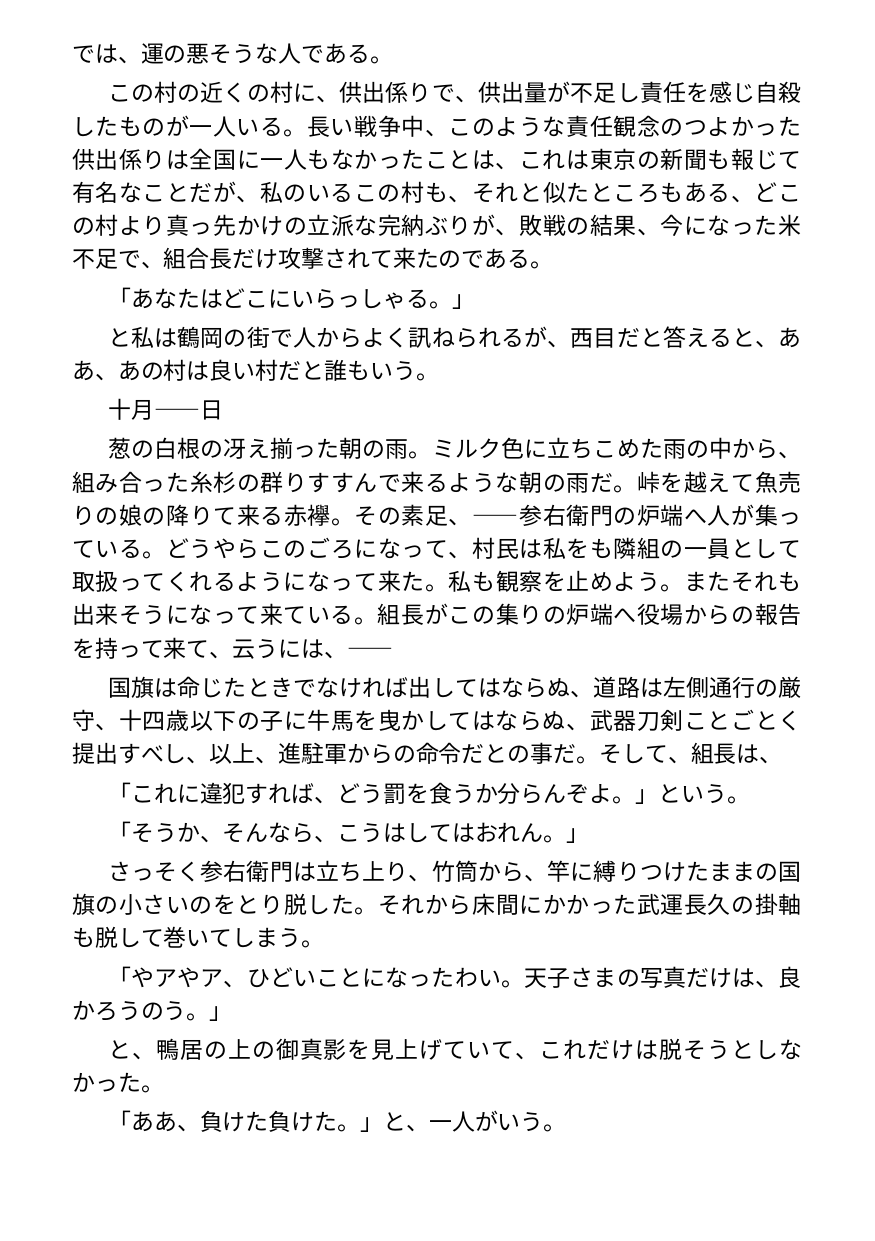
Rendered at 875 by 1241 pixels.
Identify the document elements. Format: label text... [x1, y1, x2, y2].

text この村の近くの村に、供出係りで、供出量が不足し責任を感じ自殺したものが一人いる。長い戦争中、このような責任観念のつよかった供出係りは全国に一人もなかったことは、これは東京の新聞も報じて有名なことだが、私のいるこの村も、それと似たところもある、どこの村より真っ先かけの立派な完納ぶりが、敗戦の結果、今になった米不足で、組合長だけ攻撃されて来たのである。 [72, 75, 802, 274]
text と、鴨居の上の御真影を見上げていて、これだけは脱そうとしなかった。 [72, 1032, 802, 1098]
text 「あなたはどこにいらっしゃる。」 [72, 281, 802, 314]
text では、運の悪そうな人である。 [72, 36, 802, 69]
text 葱の白根の冴え揃った朝の雨。ミルク色に立ちこめた雨の中から、組み合った糸杉の群りすすんで来るような朝の雨だ。峠を越えて魚売りの娘の降りて来る赤襷。その素足、――参右衛門の炉端へ人が集っている。どうやらこのごろになって、村民は私をも隣組の一員として取扱ってくれるようになって来た。私も観察を止めよう。またそれも出来そうになって来ている。組長がこの集りの炉端へ役場からの報告を持って来て、云うには、―― [72, 431, 802, 664]
text 「やアやア、ひどいことになったわい。天子さまの写真だけは、良かろうのう。」 [72, 959, 802, 1026]
text 「そうか、そんなら、こうはしてはおれん。」 [72, 814, 802, 848]
text 「これに違犯すれば、どう罰を食うか分らんぞよ。」という。 [72, 775, 802, 809]
text 国旗は命じたときでなければ出してはならぬ、道路は左側通行の厳守、十四歳以下の子に牛馬を曳かしてはならぬ、武器刀剣ことごとく提出すべし、以上、進駐軍からの命令だとの事だ。そして、組長は、 [72, 670, 802, 769]
text と私は鶴岡の街で人からよく訊ねられるが、西目だと答えると、ああ、あの村は良い村だと誰もいう。 [72, 320, 802, 386]
text 十月――日 [72, 392, 802, 425]
text 「ああ、負けた負けた。」と、一人がいう。 [72, 1104, 802, 1137]
text さっそく参右衛門は立ち上り、竹筒から、竿に縛りつけたままの国旗の小さいのをとり脱した。それから床間にかかった武運長久の掛軸も脱して巻いてしまう。 [72, 854, 802, 953]
